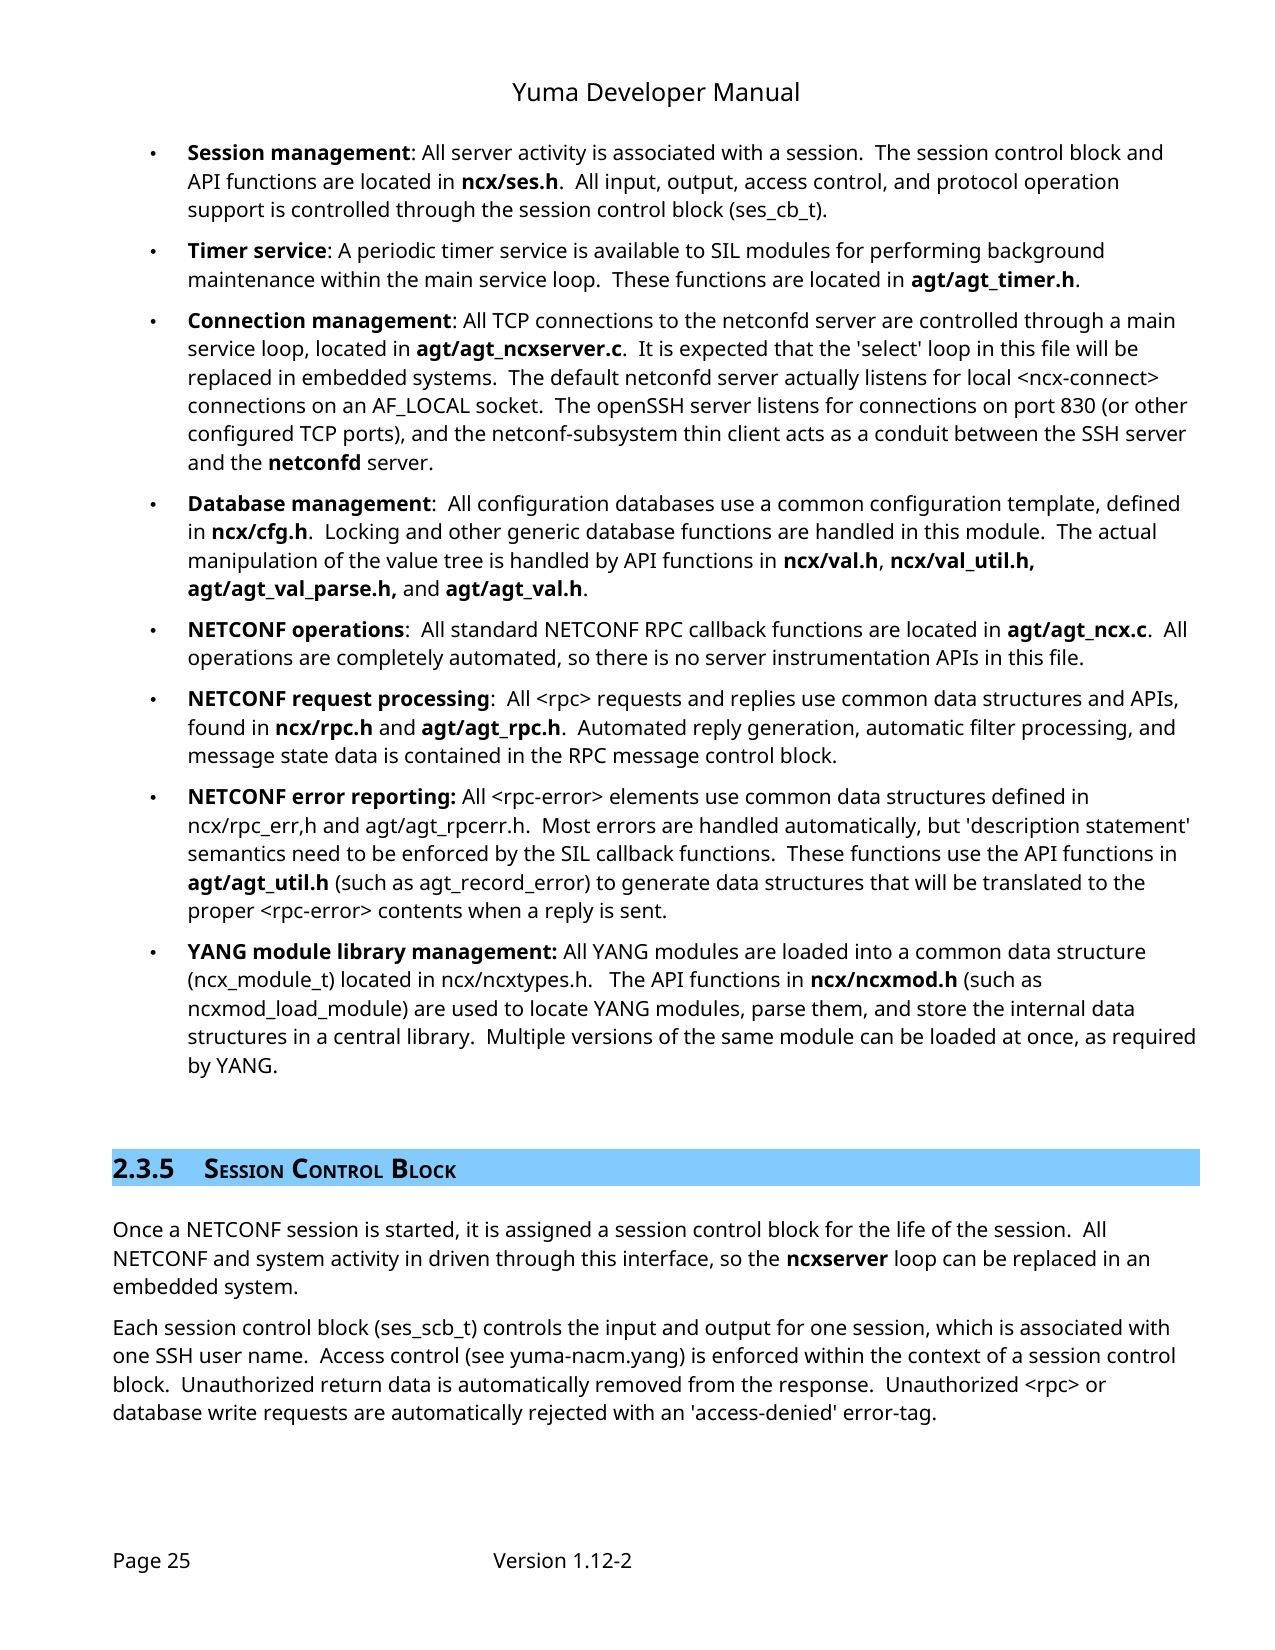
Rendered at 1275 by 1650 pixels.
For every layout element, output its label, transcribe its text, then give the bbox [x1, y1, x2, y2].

list Timer service: A periodic timer service is available to SIL modules for performing background maintenance within the main service loop. These functions are located in agt/agt_timer.h. [150, 236, 1200, 293]
list NETCONF error reporting: All <rpc-error> elements use common data structures defined in ncx/rpc_err,h and agt/agt_rpcerr.h. Most errors are handled automatically, but 'description statement' semantics need to be enforced by the SIL callback functions. These functions use the API functions in agt/agt_util.h (such as agt_record_error) to generate data structures that will be translated to the proper <rpc-error> contents when a reply is sent. [150, 782, 1200, 924]
text Once a NETCONF session is started, it is assigned a session control block for the life of the session. All NETCONF and system activity in driven through this interface, so the ncxserver loop can be replaced in an embedded system. [112, 1215, 1200, 1301]
list NETCONF operations: All standard NETCONF RPC callback functions are located in agt/agt_ncx.c. All operations are completely automated, so there is no server instrumentation APIs in this file. [150, 615, 1200, 672]
list Session management: All server activity is associated with a session. The session control block and API functions are located in ncx/ses.h. All input, output, access control, and protocol operation support is controlled through the session control block (ses_cb_t). [150, 138, 1200, 224]
list Connection management: All TCP connections to the netconfd server are controlled through a main service loop, located in agt/agt_ncxserver.c. It is expected that the 'select' loop in this file will be replaced in embedded systems. The default netconfd server actually listens for local <ncx-connect> connections on an AF_LOCAL socket. The openSSH server listens for connections on port 830 (or other configured TCP ports), and the netconf-subsystem thin client acts as a conduit between the SSH server and the netconfd server. [150, 306, 1200, 476]
text Each session control block (ses_scb_t) controls the input and output for one session, which is associated with one SSH user name. Access control (see yuma-nacm.yang) is enforced within the context of a session control block. Unauthorized return data is automatically removed from the response. Unauthorized <rpc> or database write requests are automatically rejected with an 'access-denied' error-tag. [112, 1313, 1200, 1427]
list Database management: All configuration databases use a common configuration template, defined in ncx/cfg.h. Locking and other generic database functions are handled in this module. The actual manipulation of the value tree is handled by API functions in ncx/val.h, ncx/val_util.h, agt/agt_val_parse.h, and agt/agt_val.h. [150, 489, 1200, 603]
list NETCONF request processing: All <rpc> requests and replies use common data structures and APIs, found in ncx/rpc.h and agt/agt_rpc.h. Automated reply generation, automatic filter processing, and message state data is contained in the RPC message control block. [150, 684, 1200, 770]
subtitle Session Control Block [112, 1149, 1200, 1186]
list YANG module library management: All YANG modules are loaded into a common data structure (ncx_module_t) located in ncx/ncxtypes.h. The API functions in ncx/ncxmod.h (such as ncxmod_load_module) are used to locate YANG modules, parse them, and store the internal data structures in a central library. Multiple versions of the same module can be loaded at once, as required by YANG. [150, 937, 1200, 1079]
